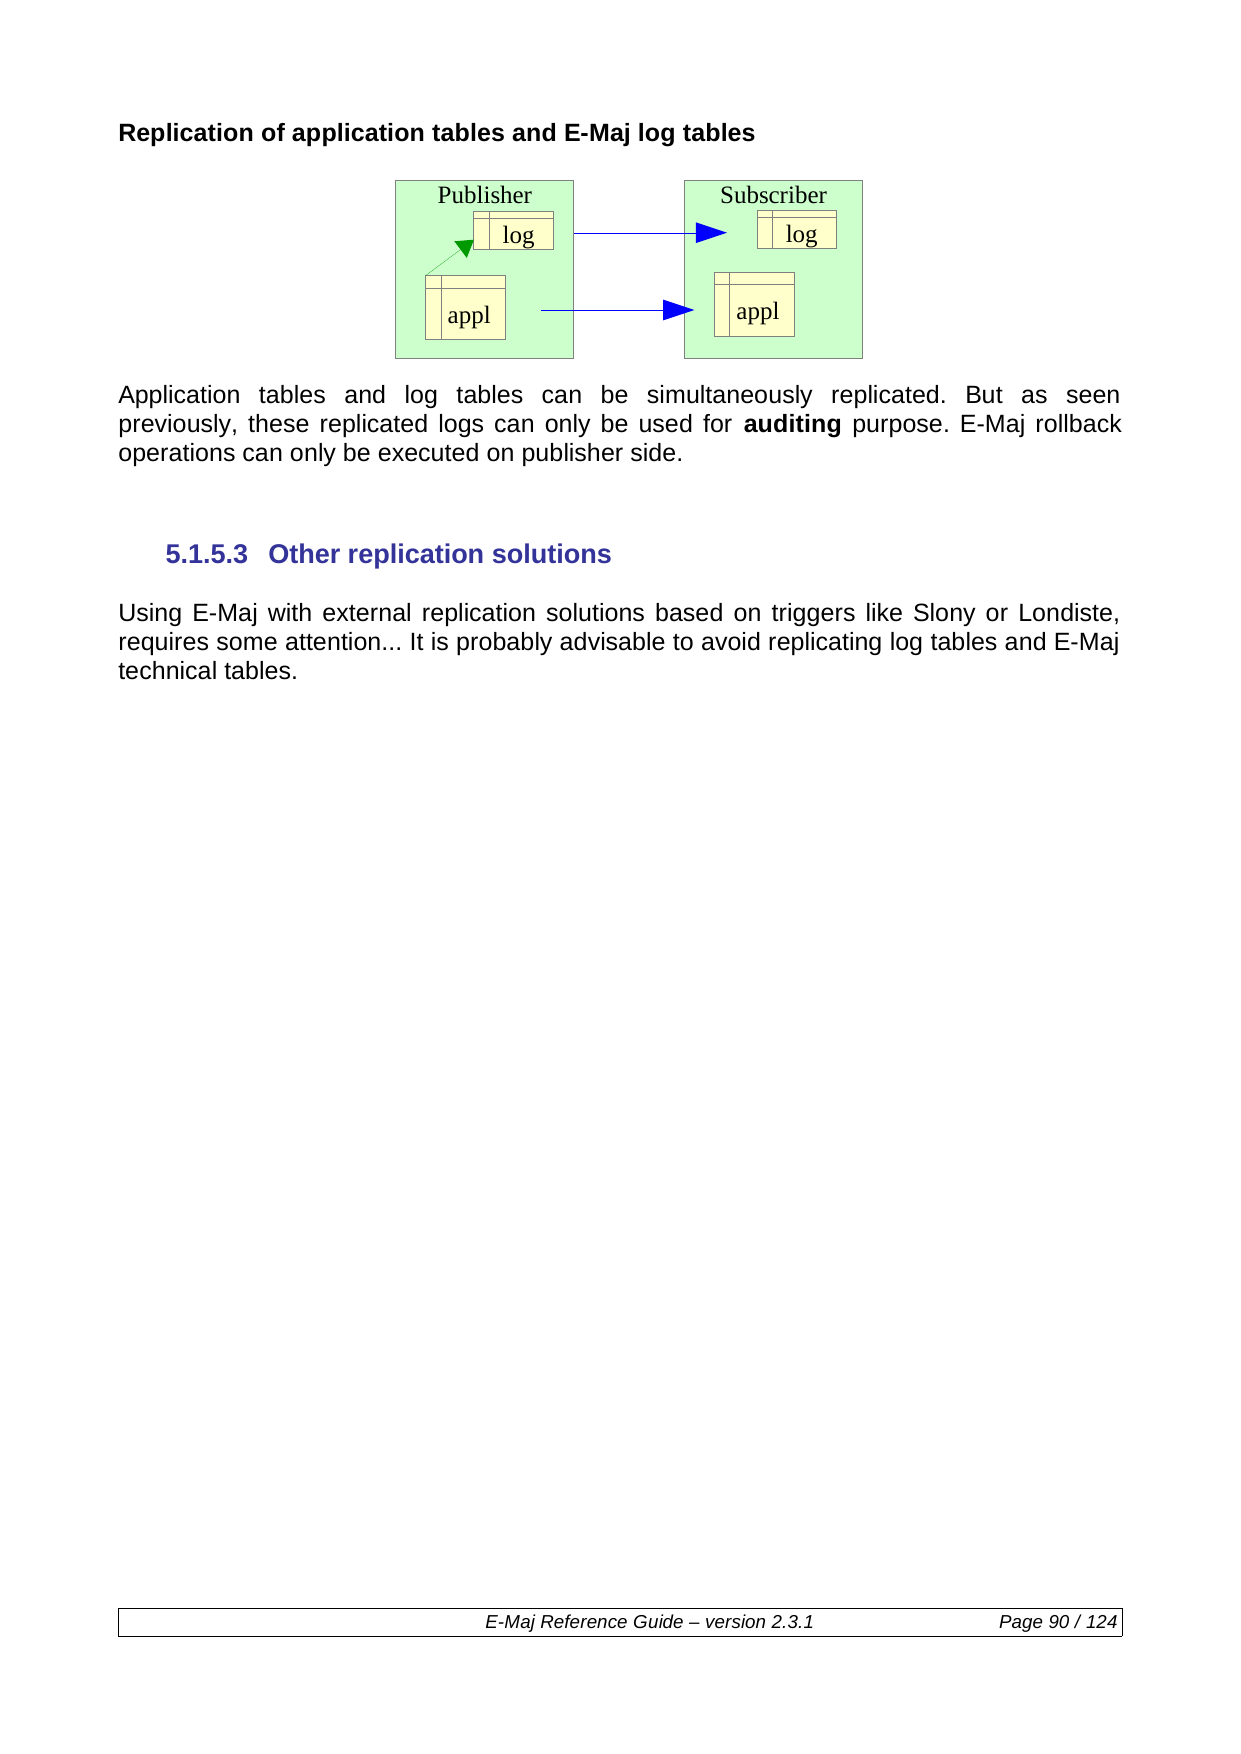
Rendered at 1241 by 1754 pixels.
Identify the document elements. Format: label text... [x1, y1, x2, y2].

subtitle Other replication solutions [165, 537, 1122, 568]
text Application tables and log tables can be simultaneously replicated. But as seen previously, these replicated logs can only be used for auditing purpose. E-Maj rollback operations can only be executed on publisher side. [118, 380, 1122, 467]
text Replication of application tables and E-Maj log tables [118, 118, 1122, 147]
text Using E-Maj with external replication solutions based on triggers like Slony or Londiste, requires some attention... It is probably advisable to avoid replicating log tables and E-Maj technical tables. [118, 598, 1122, 685]
